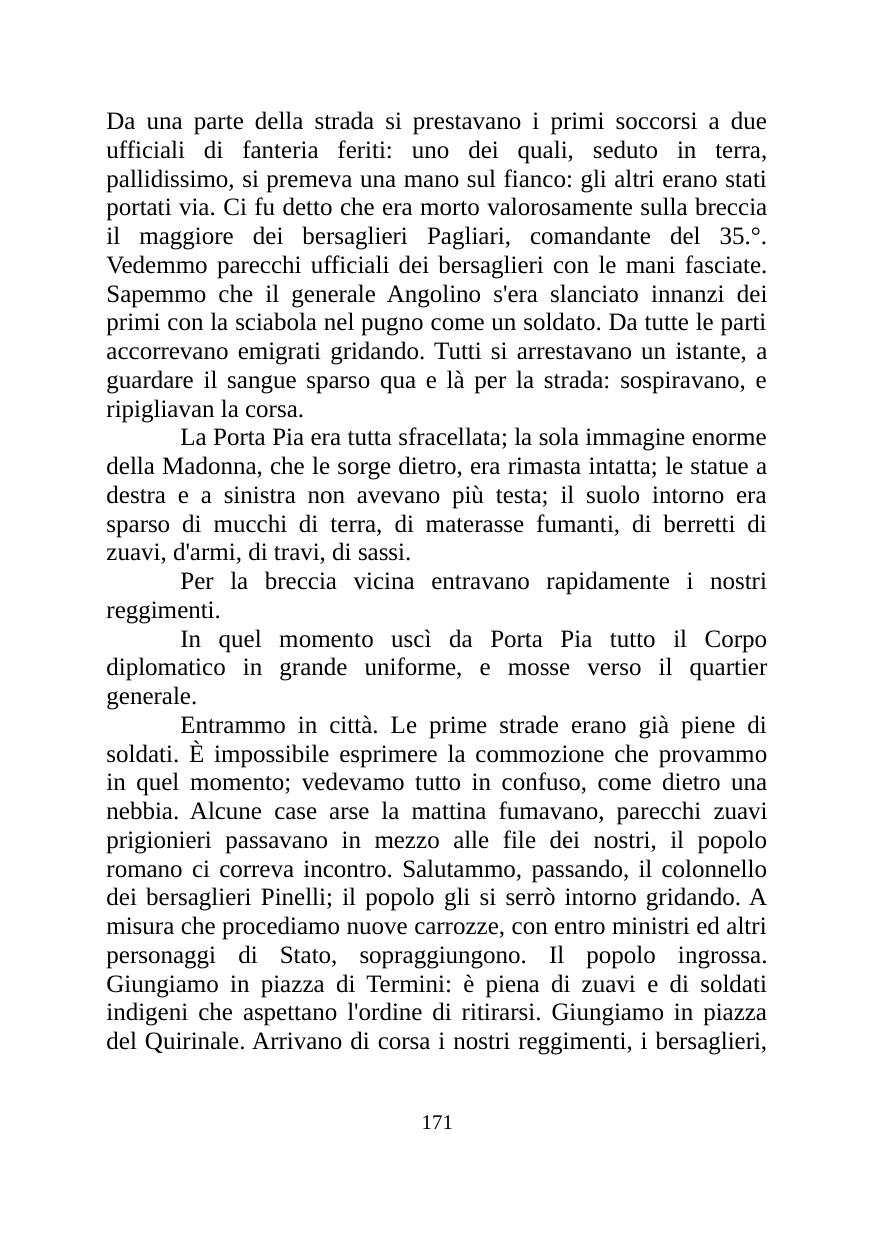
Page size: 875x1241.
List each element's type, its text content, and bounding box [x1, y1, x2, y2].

text La Porta Pia era tutta sfracellata; la sola immagine enorme della Madonna, che le sorge dietro, era rimasta intatta; le statue a destra e a sinistra non avevano più testa; il suolo intorno era sparso di mucchi di terra, di materasse fumanti, di berretti di zuavi, d'armi, di travi, di sassi. [106, 422, 768, 566]
text Per la breccia vicina entravano rapidamente i nostri reggimenti. [106, 566, 768, 624]
text Entrammo in città. Le prime strade erano già piene di soldati. È impossibile esprimere la commozione che provammo in quel momento; vedevamo tutto in confuso, come dietro una nebbia. Alcune case arse la mattina fumavano, parecchi zuavi prigionieri passavano in mezzo alle file dei nostri, il popolo romano ci correva incontro. Salutammo, passando, il colonnello dei bersaglieri Pinelli; il popolo gli si serrò intorno gridando. A misura che procediamo nuove carrozze, con entro ministri ed altri personaggi di Stato, sopraggiungono. Il popolo ingrossa. Giungiamo in piazza di Termini: è piena di zuavi e di soldati indigeni che aspettano l'ordine di ritirarsi. Giungiamo in piazza del Quirinale. Arrivano di corsa i nostri reggimenti, i bersaglieri, [106, 710, 768, 1055]
text Da una parte della strada si prestavano i primi soccorsi a due ufficiali di fanteria feriti: uno dei quali, seduto in terra, pallidissimo, si premeva una mano sul fianco: gli altri erano stati portati via. Ci fu detto che era morto valorosamente sulla breccia il maggiore dei bersaglieri Pagliari, comandante del 35.°. Vedemmo parecchi ufficiali dei bersaglieri con le mani fasciate. Sapemmo che il generale Angolino s'era slanciato innanzi dei primi con la sciabola nel pugno come un soldato. Da tutte le parti accorrevano emigrati gridando. Tutti si arrestavano un istante, a guardare il sangue sparso qua e là per la strada: sospiravano, e ripigliavan la corsa. [106, 106, 768, 422]
text In quel momento uscì da Porta Pia tutto il Corpo diplomatico in grande uniforme, e mosse verso il quartier generale. [106, 624, 768, 710]
